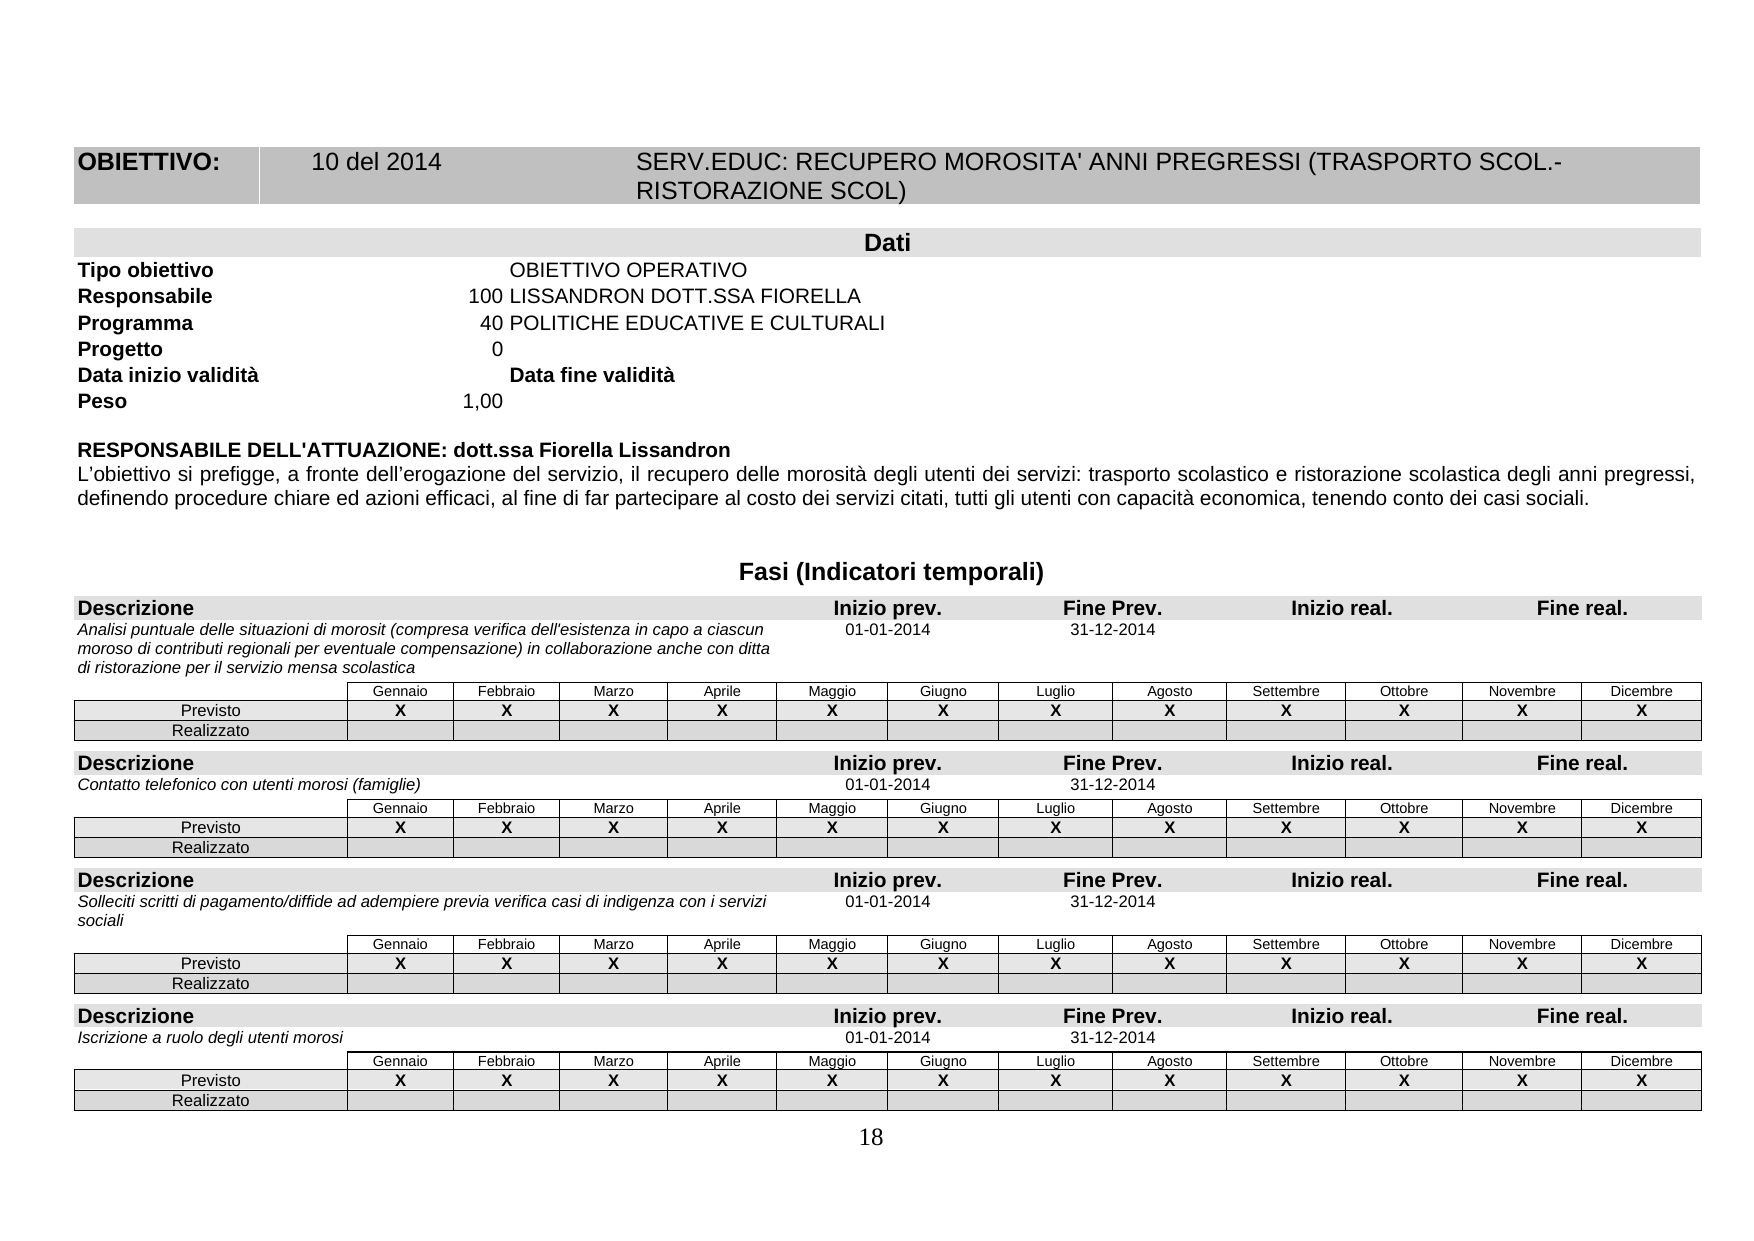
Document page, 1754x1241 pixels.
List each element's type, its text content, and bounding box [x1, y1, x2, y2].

table_cell Data fine validità [506, 361, 680, 387]
table_cell 1,00 [329, 388, 506, 413]
table_cell Previsto [75, 1070, 347, 1089]
table_cell [1582, 721, 1701, 740]
table_header Fine Prev. [999, 1004, 1227, 1027]
table_cell [999, 1091, 1112, 1110]
table_header Fine real. [1463, 868, 1702, 892]
table_cell [1113, 974, 1226, 993]
table_header Inizio real. [1227, 1004, 1463, 1027]
table_cell X [1582, 701, 1701, 720]
table_cell [348, 974, 453, 993]
table_header SERV.EDUC: RECUPERO MOROSITA' ANNI PREGRESSI (TRASPORTO SCOL.-RISTORAZIONE SCOL) [633, 147, 1700, 204]
table_header Giugno [888, 683, 998, 700]
table_cell X [454, 701, 559, 720]
table_header [74, 682, 347, 700]
table_header Maggio [777, 683, 887, 700]
table_cell Realizzato [75, 838, 347, 857]
table_header Agosto [1113, 800, 1226, 817]
table_cell [1227, 620, 1463, 677]
table_cell [348, 1091, 453, 1110]
table_cell X [1113, 818, 1226, 837]
table_header OBIETTIVO: [74, 147, 259, 204]
table_cell [1346, 974, 1462, 993]
table_cell OBIETTIVO OPERATIVO [506, 257, 1193, 283]
table_header Aprile [668, 800, 776, 817]
table_cell [1463, 775, 1702, 794]
table_cell [560, 838, 667, 857]
table_cell 31-12-2014 [999, 620, 1227, 677]
table_cell X [1227, 1070, 1345, 1089]
table_cell Progetto [74, 335, 324, 361]
table_header Giugno [888, 1053, 998, 1069]
table_cell [1582, 974, 1701, 993]
table_cell X [348, 701, 453, 720]
table_cell [1227, 1028, 1463, 1047]
table_header Giugno [888, 800, 998, 817]
table_cell X [1113, 954, 1226, 973]
table_cell X [1582, 954, 1701, 973]
table_header Inizio prev. [777, 868, 999, 892]
table_cell [560, 974, 667, 993]
table_header [74, 935, 347, 952]
table_header Fine real. [1463, 751, 1702, 775]
table_cell Realizzato [75, 721, 347, 740]
table_cell Previsto [75, 701, 347, 720]
table_cell [999, 721, 1112, 740]
table_cell X [1463, 701, 1581, 720]
table_cell [777, 721, 887, 740]
table_cell X [1113, 701, 1226, 720]
table_header Fine Prev. [999, 868, 1227, 892]
table_header Luglio [999, 936, 1112, 952]
table_header Agosto [1113, 936, 1226, 952]
table_cell X [999, 818, 1112, 837]
table_cell [1582, 1091, 1701, 1110]
table_cell [668, 1091, 776, 1110]
table_cell X [888, 1070, 998, 1089]
table_header Novembre [1463, 936, 1581, 952]
table_cell [888, 1091, 998, 1110]
table_header Maggio [777, 936, 887, 952]
table_header Fine real. [1463, 596, 1702, 620]
table_header [74, 1051, 347, 1069]
table_cell [1463, 1028, 1702, 1047]
table_cell X [1346, 954, 1462, 973]
table_header Settembre [1227, 936, 1345, 952]
table_header Aprile [668, 936, 776, 952]
table_cell Realizzato [75, 974, 347, 993]
table_header Maggio [777, 1053, 887, 1069]
table_header Marzo [560, 800, 667, 817]
table_cell [1346, 1091, 1462, 1110]
table_cell [1113, 1091, 1226, 1110]
table_cell [348, 838, 453, 857]
table_header Giugno [888, 936, 998, 952]
table_cell X [668, 954, 776, 973]
table_cell X [1227, 701, 1345, 720]
table_cell [777, 838, 887, 857]
table_cell [1227, 1091, 1345, 1110]
table_cell [454, 1091, 559, 1110]
table_cell [668, 974, 776, 993]
table_header Inizio prev. [777, 596, 999, 620]
table_header Maggio [777, 800, 887, 817]
table_cell [680, 388, 1701, 413]
table_header Settembre [1227, 683, 1345, 700]
table_header Aprile [668, 683, 776, 700]
table_cell [1227, 775, 1463, 794]
table_cell X [999, 1070, 1112, 1089]
table_header Febbraio [454, 800, 559, 817]
table_cell X [454, 954, 559, 973]
table_cell 31-12-2014 [999, 892, 1227, 930]
table_cell [777, 974, 887, 993]
table_cell X [1582, 818, 1701, 837]
table_header Inizio prev. [777, 1004, 999, 1027]
table_header Aprile [668, 1053, 776, 1069]
table_cell [777, 1091, 887, 1110]
table_header Ottobre [1346, 800, 1462, 817]
table_cell X [999, 701, 1112, 720]
table_cell [1582, 838, 1701, 857]
table_cell [1463, 721, 1581, 740]
table_cell LISSANDRON DOTT.SSA FIORELLA [506, 283, 1701, 309]
table_cell 01-01-2014 [777, 1028, 999, 1047]
table_header Descrizione [74, 596, 777, 620]
table_cell X [1463, 1070, 1581, 1089]
table_cell X [999, 954, 1112, 973]
table_cell [329, 361, 506, 387]
table_cell [560, 721, 667, 740]
table_header Agosto [1113, 1053, 1226, 1069]
table_header Settembre [1227, 1053, 1345, 1069]
table_cell X [668, 701, 776, 720]
table_cell X [1463, 954, 1581, 973]
table_cell X [454, 1070, 559, 1089]
table_header Ottobre [1346, 936, 1462, 952]
table_cell [560, 1091, 667, 1110]
table_cell [454, 838, 559, 857]
table_header Dicembre [1582, 936, 1701, 952]
table_cell X [888, 818, 998, 837]
table_cell 31-12-2014 [999, 1028, 1227, 1047]
table_cell [1463, 1091, 1581, 1110]
table_cell [1227, 721, 1345, 740]
table_cell Previsto [75, 954, 347, 973]
table_cell Data inizio validità [74, 361, 329, 387]
table_cell [668, 721, 776, 740]
table_header Marzo [560, 1053, 667, 1069]
table_header Luglio [999, 1053, 1112, 1069]
table_cell X [668, 1070, 776, 1089]
table_cell Solleciti scritti di pagamento/diffide ad adempiere previa verifica casi di indigenza con i servizi sociali [74, 892, 777, 930]
table_cell [1463, 974, 1581, 993]
table_cell [668, 838, 776, 857]
table_cell 01-01-2014 [777, 620, 999, 677]
table_header Marzo [560, 683, 667, 700]
table_header Luglio [999, 683, 1112, 700]
table_cell X [1113, 1070, 1226, 1089]
table_cell X [454, 818, 559, 837]
table_cell Contatto telefonico con utenti morosi (famiglie) [74, 775, 777, 794]
table_header Agosto [1113, 683, 1226, 700]
table_cell [1463, 892, 1702, 930]
table_cell Iscrizione a ruolo degli utenti morosi [74, 1028, 777, 1047]
table_header [74, 799, 347, 817]
table_cell Programma [74, 309, 324, 335]
table_header Marzo [560, 936, 667, 952]
table_cell X [560, 1070, 667, 1089]
table_cell Peso [74, 388, 329, 413]
table_cell X [1463, 818, 1581, 837]
table_cell X [888, 954, 998, 973]
table_cell [1227, 892, 1463, 930]
table_header Descrizione [74, 1004, 777, 1027]
table_header Febbraio [454, 936, 559, 952]
table_cell 01-01-2014 [777, 775, 999, 794]
table_cell [999, 974, 1112, 993]
table_cell [454, 974, 559, 993]
table_header Gennaio [348, 1053, 453, 1069]
table_header Descrizione [74, 868, 777, 892]
table_header Ottobre [1346, 1053, 1462, 1069]
table_cell X [777, 701, 887, 720]
table_cell X [668, 818, 776, 837]
table_cell X [1227, 818, 1345, 837]
table_cell [1227, 974, 1345, 993]
table_header Fine Prev. [999, 596, 1227, 620]
table_header Gennaio [348, 683, 453, 700]
table_header Fine real. [1463, 1004, 1702, 1027]
table_cell [1346, 838, 1462, 857]
table_cell Responsabile [74, 283, 324, 309]
table_header Dicembre [1582, 800, 1701, 817]
table_header Inizio real. [1227, 868, 1463, 892]
table_cell 100 [324, 283, 506, 309]
table_header Inizio prev. [777, 751, 999, 775]
table_header Luglio [999, 800, 1112, 817]
table_header Dati [74, 228, 1701, 257]
table_header RESPONSABILE DELL'ATTUAZIONE: dott.ssa Fiorella Lissandron L’obiettivo si prefigge, a fronte dell’erogazione del servizio, il recupero delle morosità degli utenti dei servizi: trasporto scolastico e ristorazione scolastica degli anni pregressi, definendo procedure chiare ed azioni efficaci, al fine di far partecipare al costo dei servizi citati, tutti gli utenti con capacità economica, tenendo conto dei casi sociali. [74, 438, 1702, 533]
table_cell Tipo obiettivo [74, 257, 329, 283]
table_cell 0 [324, 335, 506, 361]
table_cell X [560, 701, 667, 720]
table_header Inizio real. [1227, 751, 1463, 775]
table_header 10 del 2014 [260, 147, 633, 204]
table_cell [506, 388, 680, 413]
table_cell [329, 257, 506, 283]
table_cell [1113, 721, 1226, 740]
text Fasi (Indicatori temporali) [71, 557, 1712, 586]
table_cell [1463, 838, 1581, 857]
table_cell POLITICHE EDUCATIVE E CULTURALI [506, 309, 1701, 335]
table_cell [506, 335, 1701, 361]
table_cell X [560, 954, 667, 973]
table_cell [680, 361, 1701, 387]
table_header Febbraio [454, 683, 559, 700]
table_cell X [1227, 954, 1345, 973]
table_cell X [348, 954, 453, 973]
table_cell [1227, 838, 1345, 857]
table_cell X [888, 701, 998, 720]
table_cell X [777, 1070, 887, 1089]
table_cell X [348, 818, 453, 837]
table_header Descrizione [74, 751, 777, 775]
table_cell [888, 838, 998, 857]
table_cell 01-01-2014 [777, 892, 999, 930]
table_header Ottobre [1346, 683, 1462, 700]
table_cell X [777, 954, 887, 973]
table_cell [348, 721, 453, 740]
table_cell 31-12-2014 [999, 775, 1227, 794]
table_header Settembre [1227, 800, 1345, 817]
table_header Inizio real. [1227, 596, 1463, 620]
table_cell X [777, 818, 887, 837]
table_cell X [1346, 1070, 1462, 1089]
table_cell [888, 721, 998, 740]
table_header Gennaio [348, 800, 453, 817]
table_header Novembre [1463, 800, 1581, 817]
table_cell X [348, 1070, 453, 1089]
table_cell 40 [324, 309, 506, 335]
table_header Dicembre [1582, 1053, 1701, 1069]
table_cell X [1346, 701, 1462, 720]
table_header Novembre [1463, 1053, 1581, 1069]
table_header Fine Prev. [999, 751, 1227, 775]
table_cell Previsto [75, 818, 347, 837]
table_header Dicembre [1582, 683, 1701, 700]
table_cell [888, 974, 998, 993]
table_cell [1193, 257, 1701, 283]
table_cell [1346, 721, 1462, 740]
table_cell Realizzato [75, 1091, 347, 1110]
table_cell [1113, 838, 1226, 857]
table_header Gennaio [348, 936, 453, 952]
table_cell X [1582, 1070, 1701, 1089]
table_header Febbraio [454, 1053, 559, 1069]
table_cell [999, 838, 1112, 857]
table_cell X [1346, 818, 1462, 837]
table_cell [1463, 620, 1702, 677]
table_cell Analisi puntuale delle situazioni di morosit (compresa verifica dell'esistenza in capo a ciascun moroso di contributi regionali per eventuale compensazione) in collaborazione anche con ditta di ristorazione per il servizio mensa scolastica [74, 620, 777, 677]
table_header Novembre [1463, 683, 1581, 700]
table_cell X [560, 818, 667, 837]
table_cell [454, 721, 559, 740]
